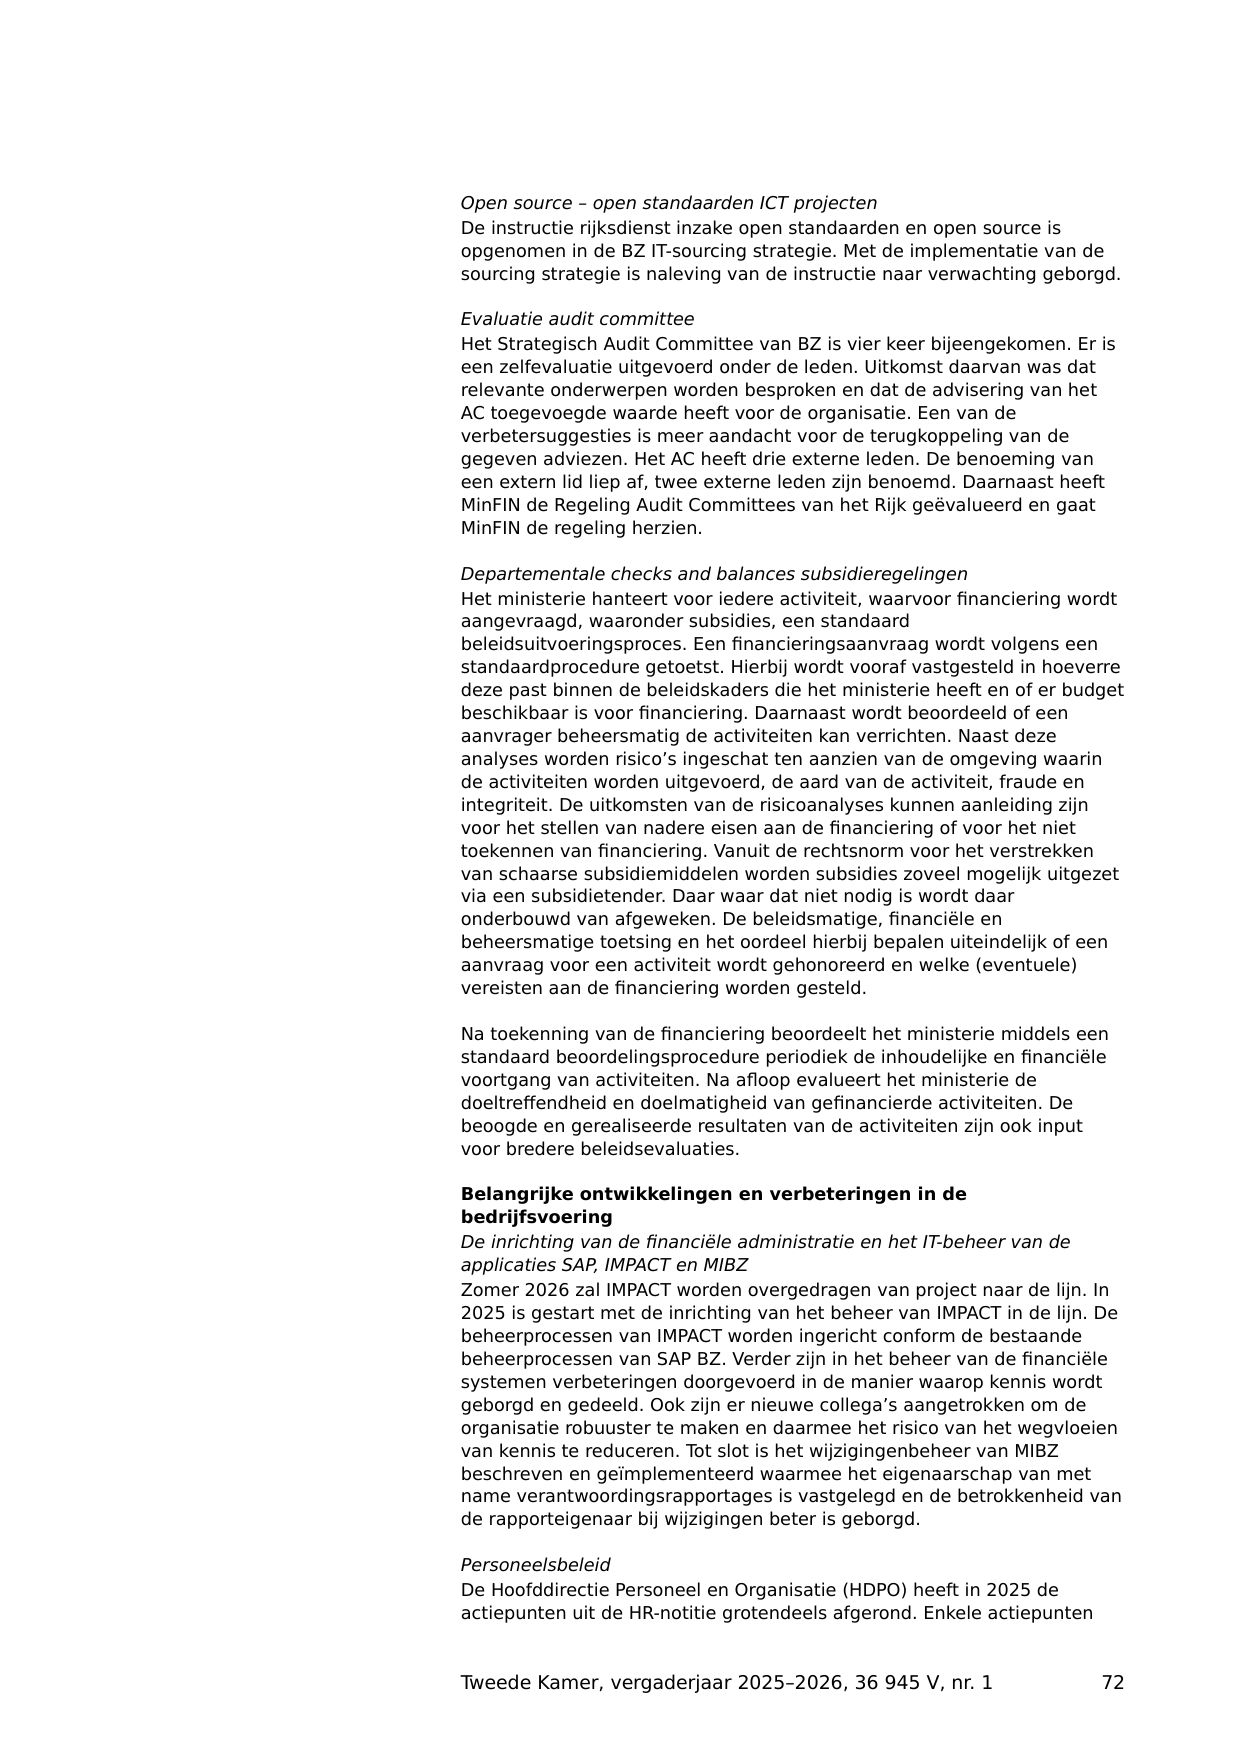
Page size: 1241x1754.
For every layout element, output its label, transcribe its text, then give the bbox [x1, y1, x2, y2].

text Belangrijke ontwikkelingen en verbeteringen in de bedrijfsvoering [461, 1182, 1125, 1228]
text Departementale checks and balances subsidieregelingen [461, 562, 1125, 584]
text De inrichting van de financiële administratie en het IT-beheer van de applicaties SAP, IMPACT en MIBZ [461, 1230, 1125, 1276]
text De Hoofddirectie Personeel en Organisatie (HDPO) heeft in 2025 de actiepunten uit de HR-notitie grotendeels afgerond. Enkele actiepunten [461, 1578, 1125, 1624]
text Na toekenning van de financiering beoordeelt het ministerie middels een standaard beoordelingsprocedure periodiek de inhoudelijke en financiële voortgang van activiteiten. Na afloop evalueert het ministerie de doeltreffendheid en doelmatigheid van gefinancierde activiteiten. De beoogde en gerealiseerde resultaten van de activiteiten zijn ook input voor bredere beleidsevaluaties. [461, 1022, 1125, 1159]
text De instructie rijksdienst inzake open standaarden en open source is opgenomen in de BZ IT-sourcing strategie. Met de implementatie van de sourcing strategie is naleving van de instructie naar verwachting geborgd. [461, 216, 1125, 284]
text Het Strategisch Audit Committee van BZ is vier keer bijeengekomen. Er is een zelfevaluatie uitgevoerd onder de leden. Uitkomst daarvan was dat relevante onderwerpen worden besproken en dat de advisering van het AC toegevoegde waarde heeft voor de organisatie. Een van de verbetersuggesties is meer aandacht voor de terugkoppeling van de gegeven adviezen. Het AC heeft drie externe leden. De benoeming van een extern lid liep af, twee externe leden zijn benoemd. Daarnaast heeft MinFIN de Regeling Audit Committees van het Rijk geëvalueerd en gaat MinFIN de regeling herzien. [461, 332, 1125, 539]
text Zomer 2026 zal IMPACT worden overgedragen van project naar de lijn. In 2025 is gestart met de inrichting van het beheer van IMPACT in de lijn. De beheerprocessen van IMPACT worden ingericht conform de bestaande beheerprocessen van SAP BZ. Verder zijn in het beheer van de financiële systemen verbeteringen doorgevoerd in de manier waarop kennis wordt geborgd en gedeeld. Ook zijn er nieuwe collega’s aangetrokken om de organisatie robuuster te maken en daarmee het risico van het wegvloeien van kennis te reduceren. Tot slot is het wijzigingenbeheer van MIBZ beschreven en geïmplementeerd waarmee het eigenaarschap van met name verantwoordingsrapportages is vastgelegd en de betrokkenheid van de rapporteigenaar bij wijzigingen beter is geborgd. [461, 1278, 1125, 1530]
text Evaluatie audit committee [461, 307, 1125, 330]
text Open source – open standaarden ICT projecten [461, 191, 1125, 214]
text Personeelsbeleid [461, 1553, 1125, 1576]
text Het ministerie hanteert voor iedere activiteit, waarvoor financiering wordt aangevraagd, waaronder subsidies, een standaard beleidsuitvoeringsproces. Een financieringsaanvraag wordt volgens een standaardprocedure getoetst. Hierbij wordt vooraf vastgesteld in hoeverre deze past binnen de beleidskaders die het ministerie heeft en of er budget beschikbaar is voor financiering. Daarnaast wordt beoordeeld of een aanvrager beheersmatig de activiteiten kan verrichten. Naast deze analyses worden risico’s ingeschat ten aanzien van de omgeving waarin de activiteiten worden uitgevoerd, de aard van de activiteit, fraude en integriteit. De uitkomsten van de risicoanalyses kunnen aanleiding zijn voor het stellen van nadere eisen aan de financiering of voor het niet toekennen van financiering. Vanuit de rechtsnorm voor het verstrekken van schaarse subsidiemiddelen worden subsidies zoveel mogelijk uitgezet via een subsidietender. Daar waar dat niet nodig is wordt daar onderbouwd van afgeweken. De beleidsmatige, financiële en beheersmatige toetsing en het oordeel hierbij bepalen uiteindelijk of een aanvraag voor een activiteit wordt gehonoreerd en welke (eventuele) vereisten aan de financiering worden gesteld. [461, 587, 1125, 999]
